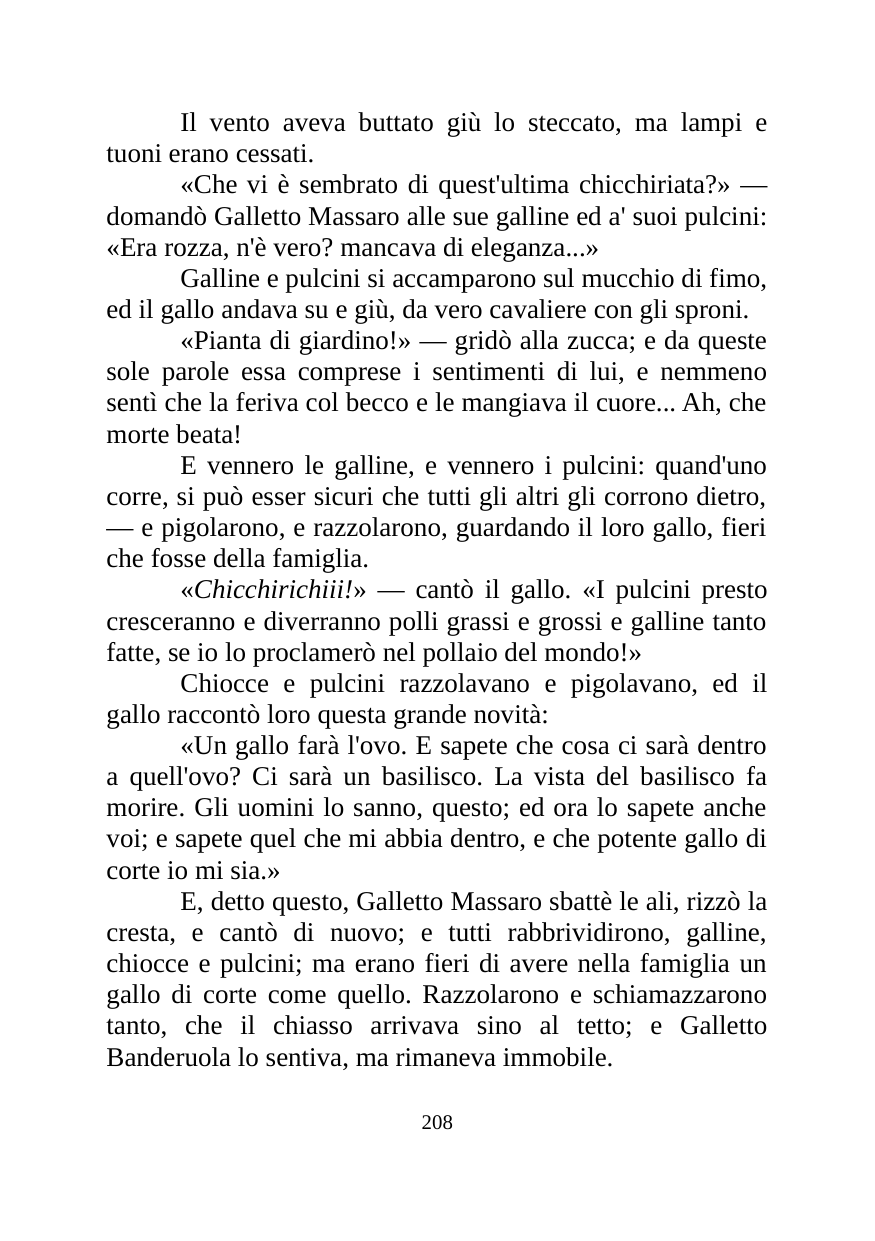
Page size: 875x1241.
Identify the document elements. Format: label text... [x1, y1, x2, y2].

text «Chicchirichiii!» — cantò il gallo. «I pulcini presto cresceranno e diverranno polli grassi e grossi e galline tanto fatte, se io lo proclamerò nel pollaio del mondo!» [106, 573, 768, 667]
text Il vento aveva buttato giù lo steccato, ma lampi e tuoni erano cessati. [106, 106, 768, 168]
text E, detto questo, Galletto Massaro sbattè le ali, rizzò la cresta, e cantò di nuovo; e tutti rabbrividirono, galline, chiocce e pulcini; ma erano fieri di avere nella famiglia un gallo di corte come quello. Razzolarono e schiamazzarono tanto, che il chiasso arrivava sino al tetto; e Galletto Banderuola lo sentiva, ma rimaneva immobile. [106, 885, 768, 1072]
text Galline e pulcini si accamparono sul mucchio di fimo, ed il gallo andava su e giù, da vero cavaliere con gli sproni. [106, 262, 768, 324]
text «Pianta di giardino!» — gridò alla zucca; e da queste sole parole essa comprese i sentimenti di lui, e nemmeno sentì che la feriva col becco e le mangiava il cuore... Ah, che morte beata! [106, 324, 768, 449]
text «Un gallo farà l'ovo. E sapete che cosa ci sarà dentro a quell'ovo? Ci sarà un basilisco. La vista del basilisco fa morire. Gli uomini lo sanno, questo; ed ora lo sapete anche voi; e sapete quel che mi abbia dentro, e che potente gallo di corte io mi sia.» [106, 729, 768, 885]
text «Che vi è sembrato di quest'ultima chicchiriata?» — domandò Galletto Massaro alle sue galline ed a' suoi pulcini: «Era rozza, n'è vero? mancava di eleganza...» [106, 168, 768, 262]
text E vennero le galline, e vennero i pulcini: quand'uno corre, si può esser sicuri che tutti gli altri gli corrono dietro, — e pigolarono, e razzolarono, guardando il loro gallo, fieri che fosse della famiglia. [106, 449, 768, 573]
text Chiocce e pulcini razzolavano e pigolavano, ed il gallo raccontò loro questa grande novità: [106, 667, 768, 729]
